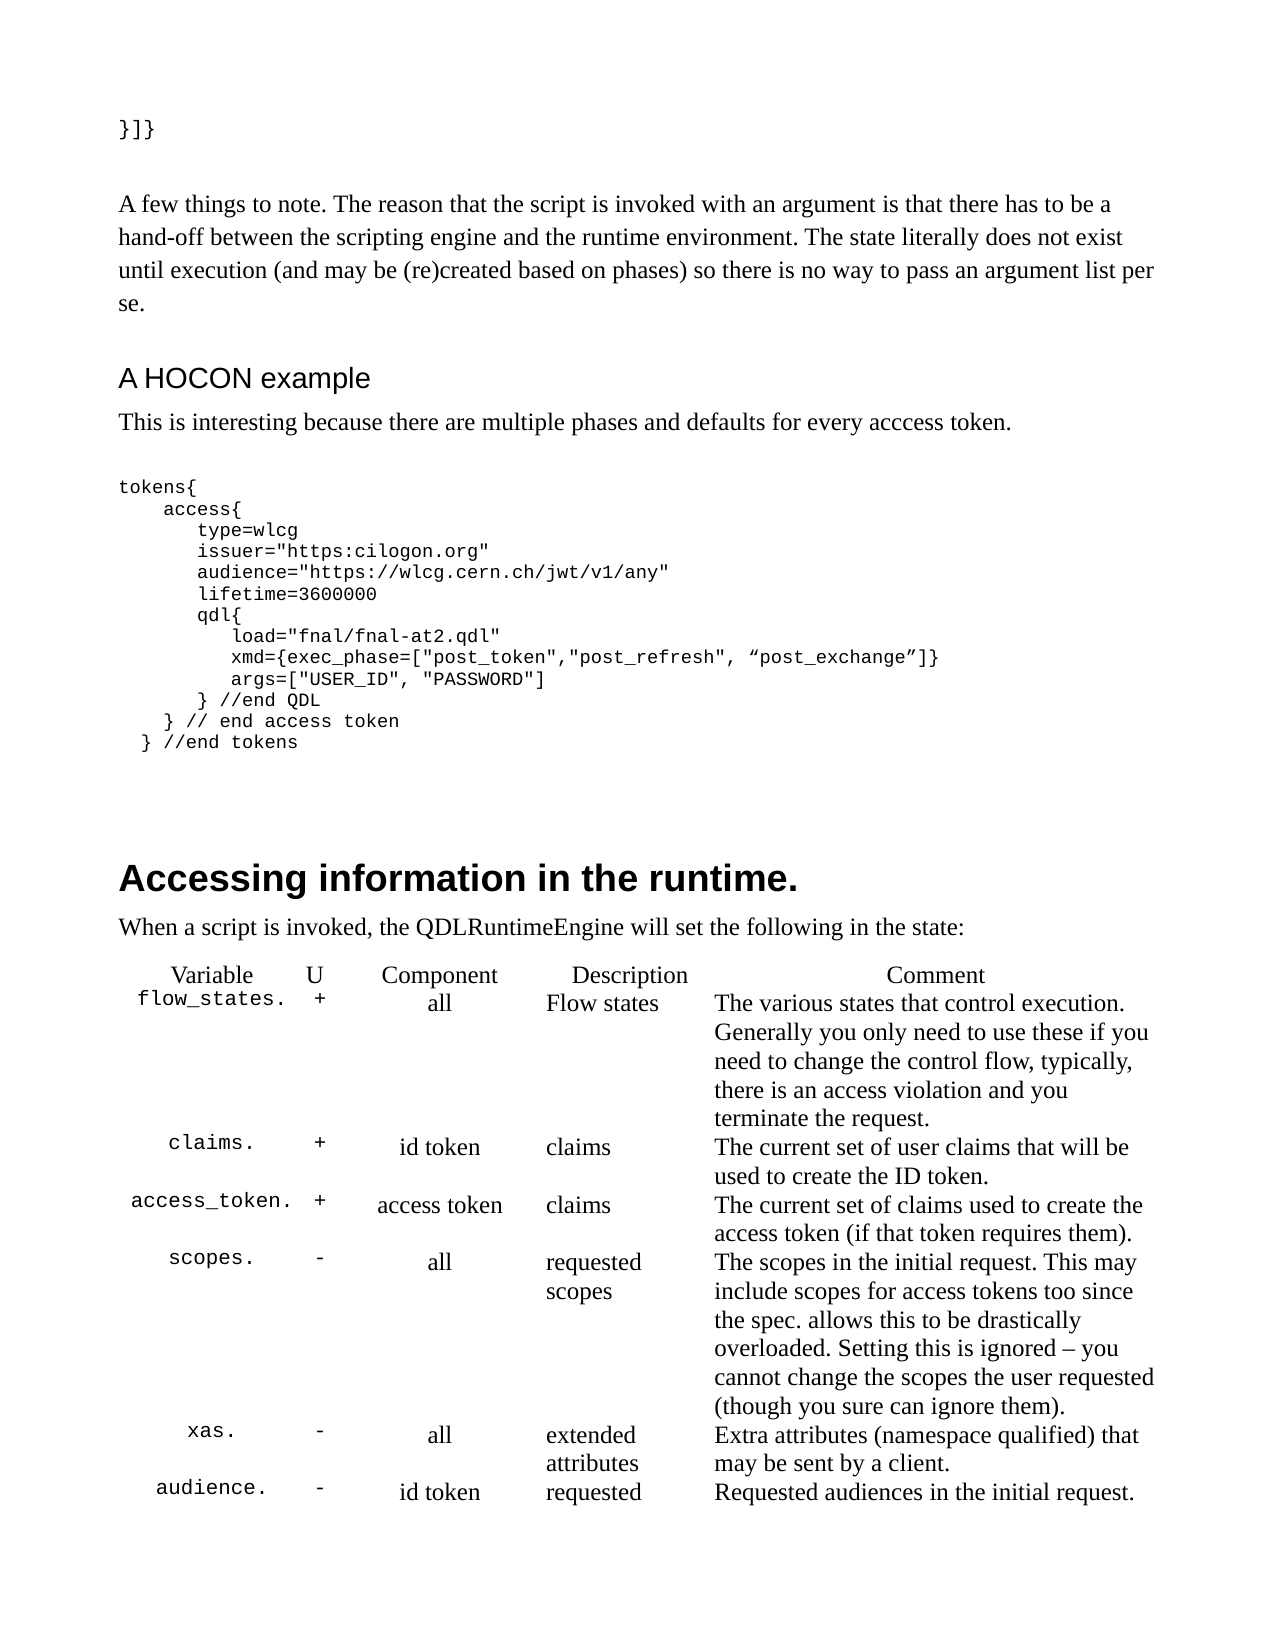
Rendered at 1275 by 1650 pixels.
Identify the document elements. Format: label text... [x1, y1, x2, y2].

table_cell requested [546, 1477, 714, 1506]
table_cell - [306, 1420, 334, 1477]
table_cell The current set of user claims that will be used to create the ID token. [714, 1132, 1157, 1190]
table_cell all [334, 1247, 546, 1420]
text When a script is invoked, the QDLRuntimeEngine will set the following in the state: [118, 912, 1157, 941]
table_cell + [306, 1132, 334, 1190]
table_cell - [306, 1477, 334, 1506]
table_cell access token [334, 1190, 546, 1247]
table_cell The various states that control execution. Generally you only need to use these if you need to change the control flow, typically, there is an access violation and you terminate the request. [714, 989, 1157, 1132]
table_cell id token [334, 1477, 546, 1506]
table_header Comment [714, 960, 1157, 988]
table_cell flow_states. [118, 989, 306, 1132]
table_cell + [306, 1190, 334, 1247]
table_header U [306, 960, 334, 988]
text }]} [118, 118, 1157, 142]
subtitle Accessing information in the runtime. [118, 856, 1157, 899]
table_cell extended attributes [546, 1420, 714, 1477]
text This is interesting because there are multiple phases and defaults for every acccess token. [118, 407, 1157, 436]
table_cell access_token. [118, 1190, 306, 1247]
table_cell Extra attributes (namespace qualified) that may be sent by a client. [714, 1420, 1157, 1477]
subtitle A HOCON example [118, 361, 1157, 394]
table_cell claims [546, 1190, 714, 1247]
table_header Description [546, 960, 714, 988]
table_cell id token [334, 1132, 546, 1190]
table_cell The current set of claims used to create the access token (if that token requires them). [714, 1190, 1157, 1247]
table_cell claims. [118, 1132, 306, 1190]
table_cell - [306, 1247, 334, 1420]
text tokens{ access{ type=wlcg issuer="https:cilogon.org" audience="https://wlcg.cern.ch/jwt/v1/any" lifetime=3600000 qdl{ load="fnal/fnal-at2.qdl" xmd={exec_phase=["post_token","post_refresh", “post_exchange”]} args=["USER_ID", "PASSWORD"] } //end QDL } // end access token } //end tokens [118, 478, 1157, 754]
table_cell + [306, 989, 334, 1132]
text A few things to note. The reason that the script is invoked with an argument is that there has to be a hand-off between the scripting engine and the runtime environment. The state literally does not exist until execution (and may be (re)created based on phases) so there is no way to pass an argument list per se. [118, 189, 1157, 317]
table_cell claims [546, 1132, 714, 1190]
table_cell all [334, 1420, 546, 1477]
table_cell requested scopes [546, 1247, 714, 1420]
table_header Variable [118, 960, 306, 988]
table_cell audience. [118, 1477, 306, 1506]
table_cell scopes. [118, 1247, 306, 1420]
table_cell xas. [118, 1420, 306, 1477]
table_cell Flow states [546, 989, 714, 1132]
table_cell The scopes in the initial request. This may include scopes for access tokens too since the spec. allows this to be drastically overloaded. Setting this is ignored – you cannot change the scopes the user requested (though you sure can ignore them). [714, 1247, 1157, 1420]
table_cell Requested audiences in the initial request. [714, 1477, 1157, 1506]
table_cell all [334, 989, 546, 1132]
table_header Component [334, 960, 546, 988]
